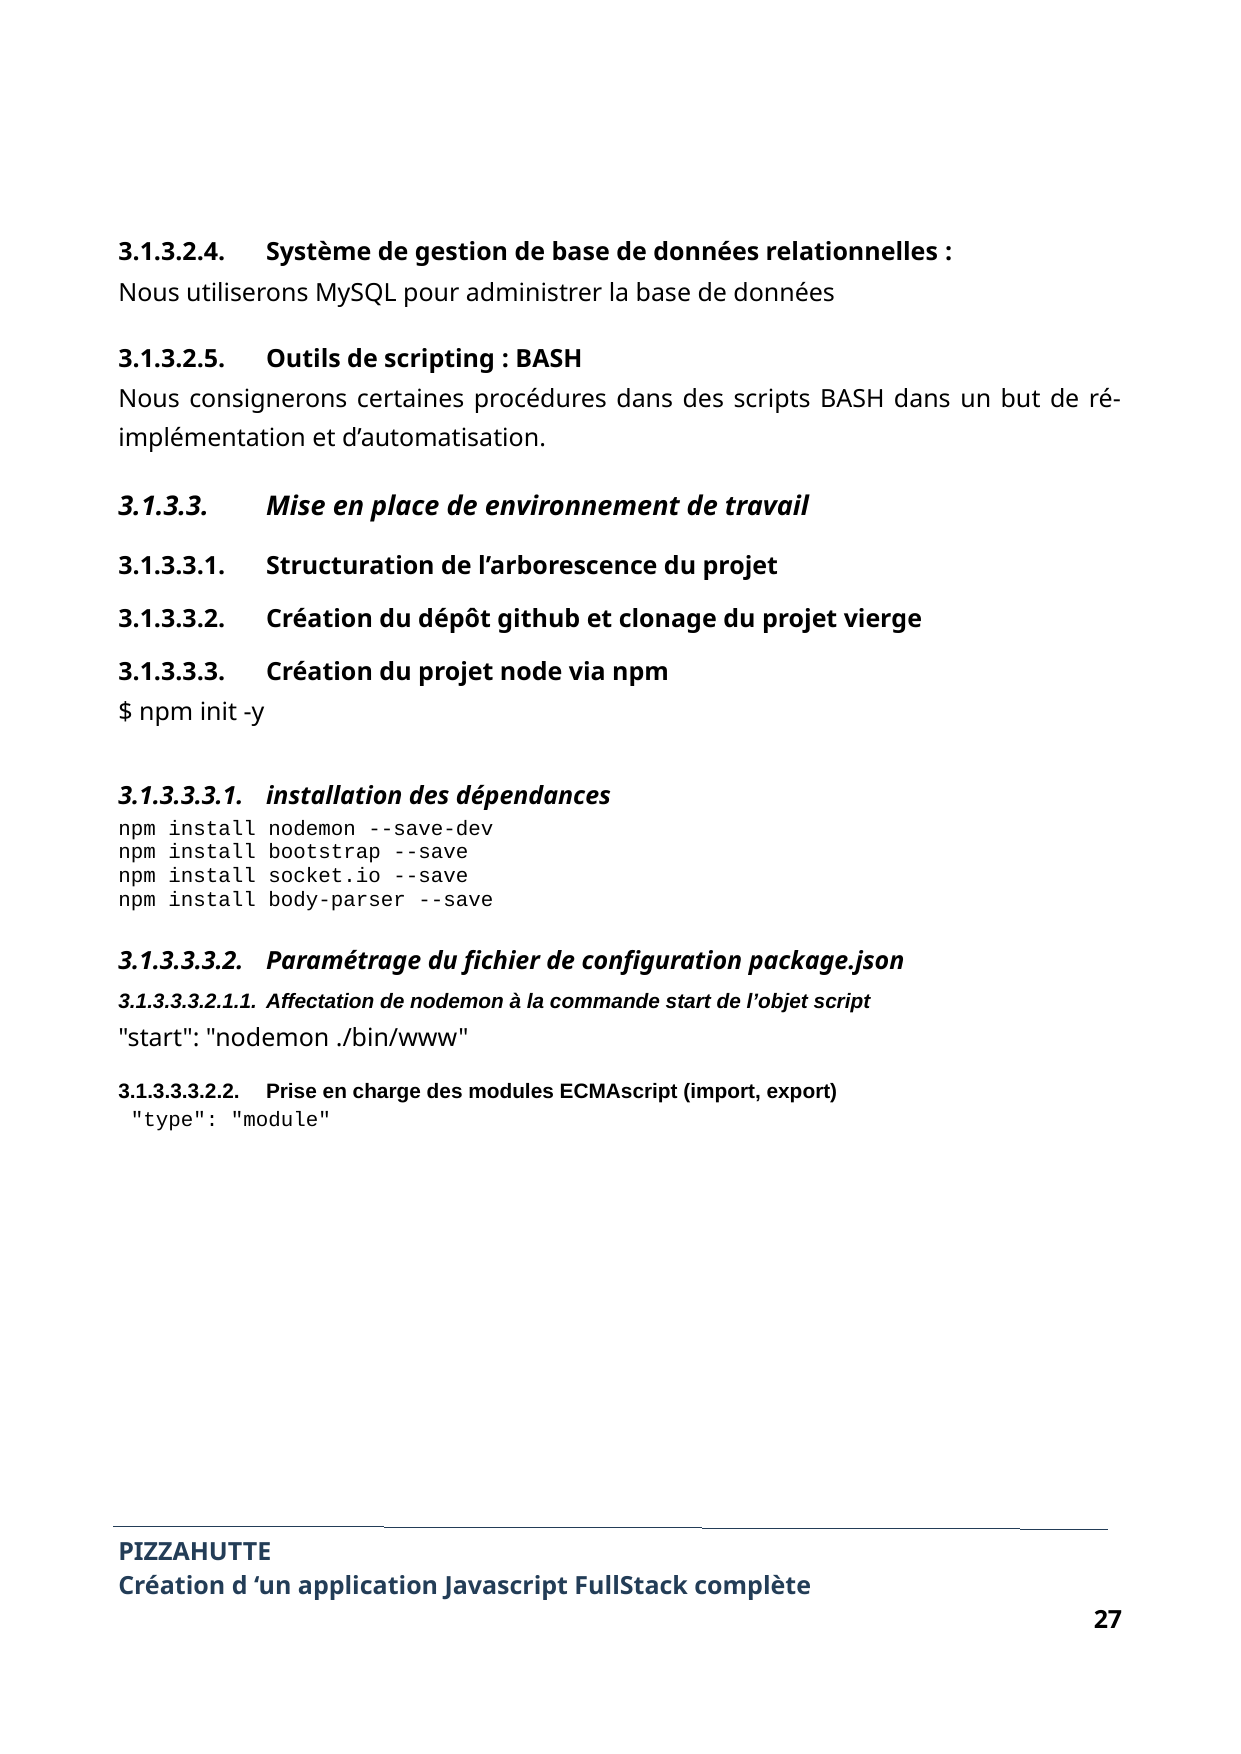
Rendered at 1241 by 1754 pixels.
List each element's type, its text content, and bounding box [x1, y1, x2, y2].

text "start": "nodemon ./bin/www" [118, 1019, 1122, 1053]
text npm install body-parser --save [118, 889, 1122, 912]
subtitle Outils de scripting : BASH [118, 340, 1122, 374]
subtitle Système de gestion de base de données relationnelles : [118, 234, 1122, 268]
subtitle installation des dépendances [118, 778, 1122, 812]
subtitle Structuration de l’arborescence du projet [118, 548, 1122, 582]
subtitle Paramétrage du fichier de configuration package.json [118, 942, 1122, 976]
subtitle Prise en charge des modules ECMAscript (import, export) [118, 1079, 1122, 1103]
text "type": "module" [118, 1109, 1122, 1133]
text $ npm init -y [118, 694, 1122, 728]
text npm install bootstrap --save [118, 842, 1122, 865]
text npm install socket.io --save [118, 865, 1122, 889]
subtitle Affectation de nodemon à la commande start de l’objet script [118, 989, 1122, 1013]
text Nous consignerons certaines procédures dans des scripts BASH dans un but de ré-implémentation et d’automatisation. [118, 381, 1122, 454]
subtitle Création du dépôt github et clonage du projet vierge [118, 601, 1122, 635]
subtitle Création du projet node via npm [118, 654, 1122, 688]
subtitle Mise en place de environnement de travail [118, 486, 1122, 523]
text Nous utiliserons MySQL pour administrer la base de données [118, 274, 1122, 308]
text npm install nodemon --save-dev [118, 818, 1122, 842]
